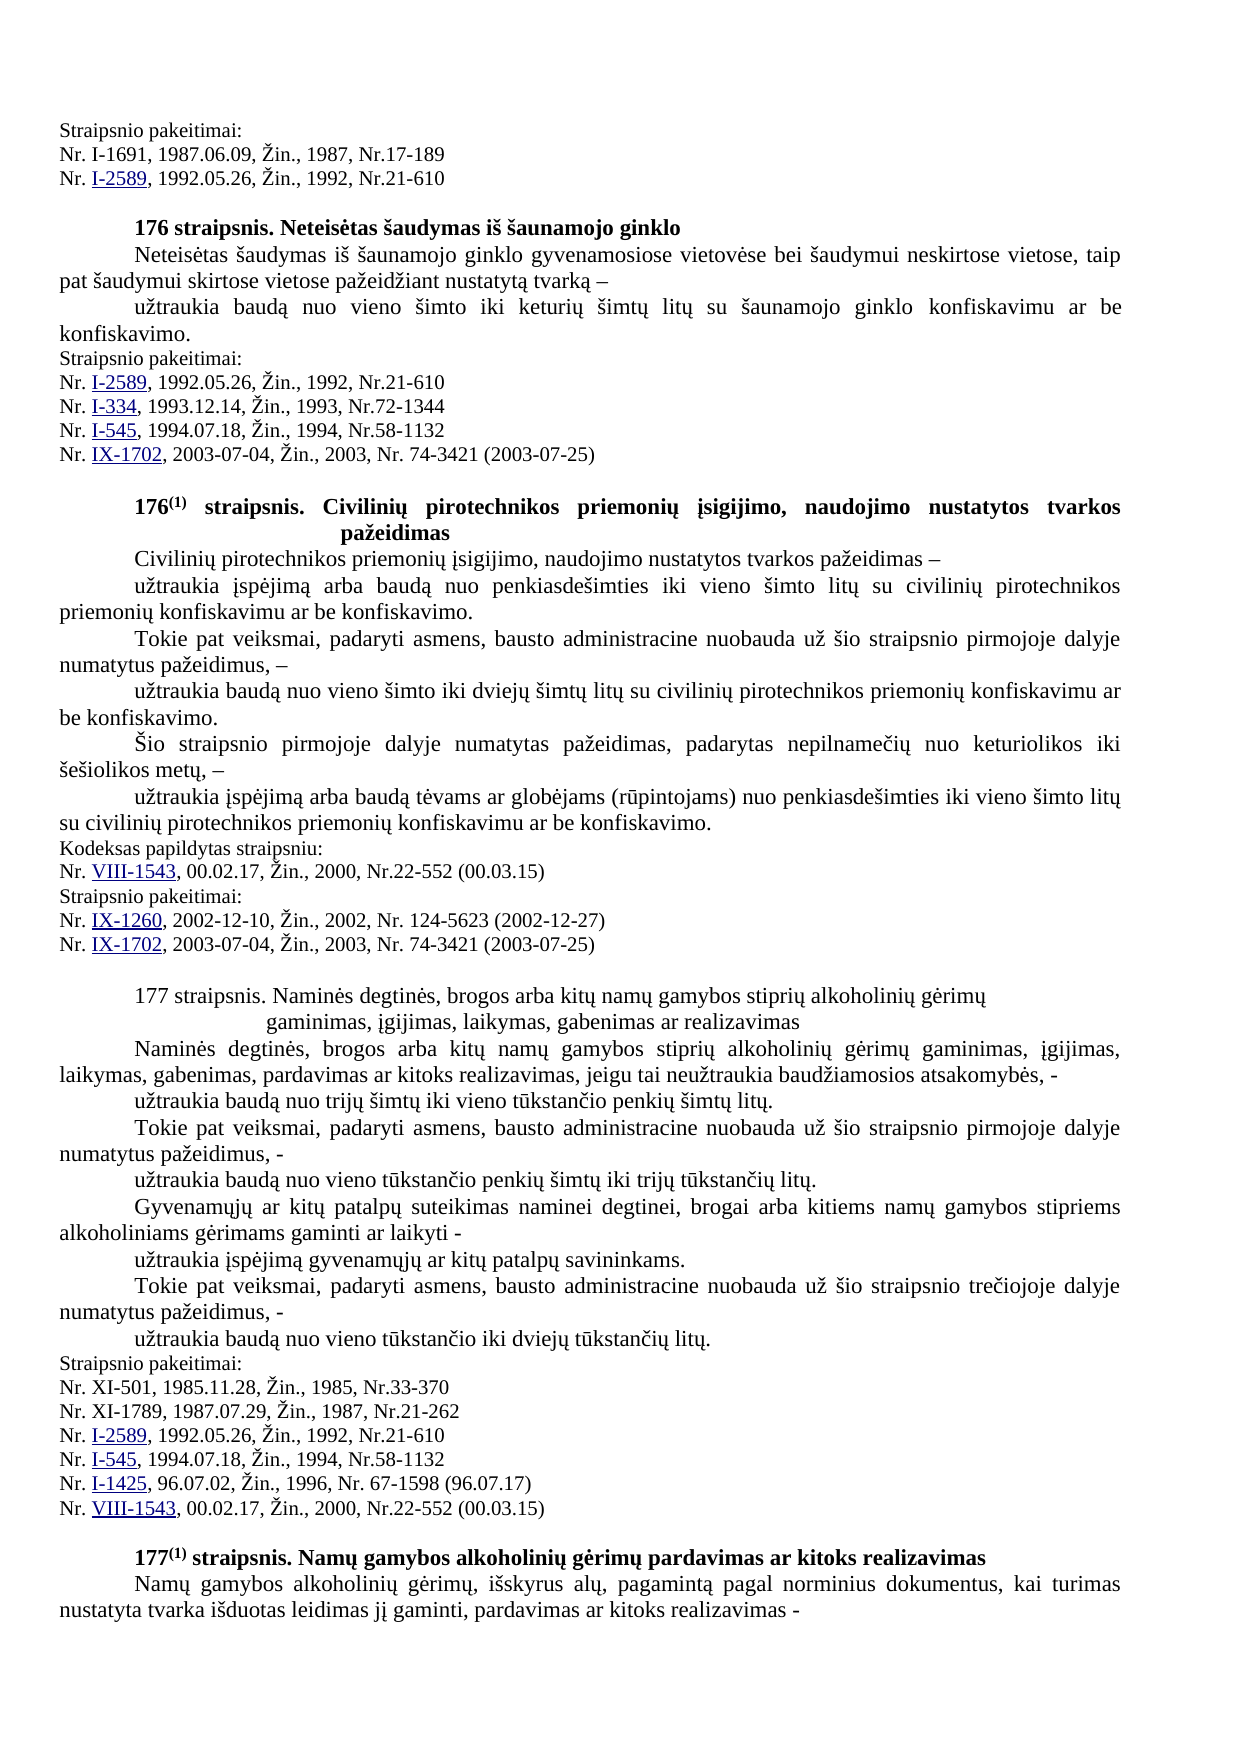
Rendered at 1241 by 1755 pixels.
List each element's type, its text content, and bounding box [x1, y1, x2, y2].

text Nr. I-1691, 1987.06.09, Žin., 1987, Nr.17-189 [59, 142, 1122, 166]
text Nr. IX-1702, 2003-07-04, Žin., 2003, Nr. 74-3421 (2003-07-25) [59, 442, 1122, 466]
text užtraukia baudą nuo vieno šimto iki keturių šimtų litų su šaunamojo ginklo konfiskavimu ar be konfiskavimo. [59, 293, 1122, 346]
text Tokie pat veiksmai, padaryti asmens, bausto administracine nuobauda už šio straipsnio trečiojoje dalyje numatytus pažeidimus, - [59, 1272, 1122, 1325]
text 177(1) straipsnis. Namų gamybos alkoholinių gėrimų pardavimas ar kitoks realizavimas [59, 1543, 1122, 1570]
text 176(1) straipsnis. Civilinių pirotechnikos priemonių įsigijimo, naudojimo nustatytos tvarkos pažeidimas [134, 493, 1122, 546]
text 176 straipsnis. Neteisėtas šaudymas iš šaunamojo ginklo [59, 214, 1122, 241]
text Kodeksas papildytas straipsniu: [59, 835, 1122, 859]
text užtraukia baudą nuo vieno tūkstančio penkių šimtų iki trijų tūkstančių litų. [59, 1167, 1122, 1193]
text Nr. I-545, 1994.07.18, Žin., 1994, Nr.58-1132 [59, 418, 1122, 442]
text Nr. VIII-1543, 00.02.17, Žin., 2000, Nr.22-552 (00.03.15) [59, 859, 1122, 883]
text Civilinių pirotechnikos priemonių įsigijimo, naudojimo nustatytos tvarkos pažeidimas – [59, 546, 1122, 572]
text Tokie pat veiksmai, padaryti asmens, bausto administracine nuobauda už šio straipsnio pirmojoje dalyje numatytus pažeidimus, – [59, 624, 1122, 677]
text Nr. I-2589, 1992.05.26, Žin., 1992, Nr.21-610 [59, 1423, 1122, 1447]
text Nr. I-1425, 96.07.02, Žin., 1996, Nr. 67-1598 (96.07.17) [59, 1471, 1122, 1495]
text Nr. I-2589, 1992.05.26, Žin., 1992, Nr.21-610 [59, 166, 1122, 190]
text Nr. I-2589, 1992.05.26, Žin., 1992, Nr.21-610 [59, 370, 1122, 394]
text Nr. XI-1789, 1987.07.29, Žin., 1987, Nr.21-262 [59, 1399, 1122, 1423]
text Nr. I-545, 1994.07.18, Žin., 1994, Nr.58-1132 [59, 1447, 1122, 1471]
text užtraukia baudą nuo trijų šimtų iki vieno tūkstančio penkių šimtų litų. [59, 1087, 1122, 1114]
text Nr. IX-1260, 2002-12-10, Žin., 2002, Nr. 124-5623 (2002-12-27) [59, 908, 1122, 932]
text Straipsnio pakeitimai: [59, 346, 1122, 370]
text Nr. XI-501, 1985.11.28, Žin., 1985, Nr.33-370 [59, 1375, 1122, 1399]
text gaminimas, įgijimas, laikymas, gabenimas ar realizavimas [209, 1008, 1122, 1035]
text Neteisėtas šaudymas iš šaunamojo ginklo gyvenamosiose vietovėse bei šaudymui neskirtose vietose, taip pat šaudymui skirtose vietose pažeidžiant nustatytą tvarką – [59, 241, 1122, 293]
text užtraukia baudą nuo vieno tūkstančio iki dviejų tūkstančių litų. [59, 1325, 1122, 1351]
text užtraukia įspėjimą gyvenamųjų ar kitų patalpų savininkams. [59, 1246, 1122, 1272]
text Straipsnio pakeitimai: [59, 1351, 1122, 1375]
text užtraukia įspėjimą arba baudą nuo penkiasdešimties iki vieno šimto litų su civilinių pirotechnikos priemonių konfiskavimu ar be konfiskavimo. [59, 572, 1122, 624]
text Tokie pat veiksmai, padaryti asmens, bausto administracine nuobauda už šio straipsnio pirmojoje dalyje numatytus pažeidimus, - [59, 1114, 1122, 1167]
text Nr. VIII-1543, 00.02.17, Žin., 2000, Nr.22-552 (00.03.15) [59, 1495, 1122, 1519]
text užtraukia įspėjimą arba baudą tėvams ar globėjams (rūpintojams) nuo penkiasdešimties iki vieno šimto litų su civilinių pirotechnikos priemonių konfiskavimu ar be konfiskavimo. [59, 783, 1122, 835]
text užtraukia baudą nuo vieno šimto iki dviejų šimtų litų su civilinių pirotechnikos priemonių konfiskavimu ar be konfiskavimo. [59, 677, 1122, 730]
text Straipsnio pakeitimai: [59, 883, 1122, 908]
text Naminės degtinės, brogos arba kitų namų gamybos stiprių alkoholinių gėrimų gaminimas, įgijimas, laikymas, gabenimas, pardavimas ar kitoks realizavimas, jeigu tai neužtraukia baudžiamosios atsakomybės, - [59, 1035, 1122, 1087]
text Šio straipsnio pirmojoje dalyje numatytas pažeidimas, padarytas nepilnamečių nuo keturiolikos iki šešiolikos metų, – [59, 730, 1122, 783]
text Gyvenamųjų ar kitų patalpų suteikimas naminei degtinei, brogai arba kitiems namų gamybos stipriems alkoholiniams gėrimams gaminti ar laikyti - [59, 1193, 1122, 1246]
text Nr. IX-1702, 2003-07-04, Žin., 2003, Nr. 74-3421 (2003-07-25) [59, 932, 1122, 956]
text 177 straipsnis. Naminės degtinės, brogos arba kitų namų gamybos stiprių alkoholinių gėrimų [59, 982, 1122, 1008]
text Nr. I-334, 1993.12.14, Žin., 1993, Nr.72-1344 [59, 394, 1122, 418]
text Namų gamybos alkoholinių gėrimų, išskyrus alų, pagamintą pagal norminius dokumentus, kai turimas nustatyta tvarka išduotas leidimas jį gaminti, pardavimas ar kitoks realizavimas - [59, 1570, 1122, 1623]
text Straipsnio pakeitimai: [59, 118, 1122, 142]
